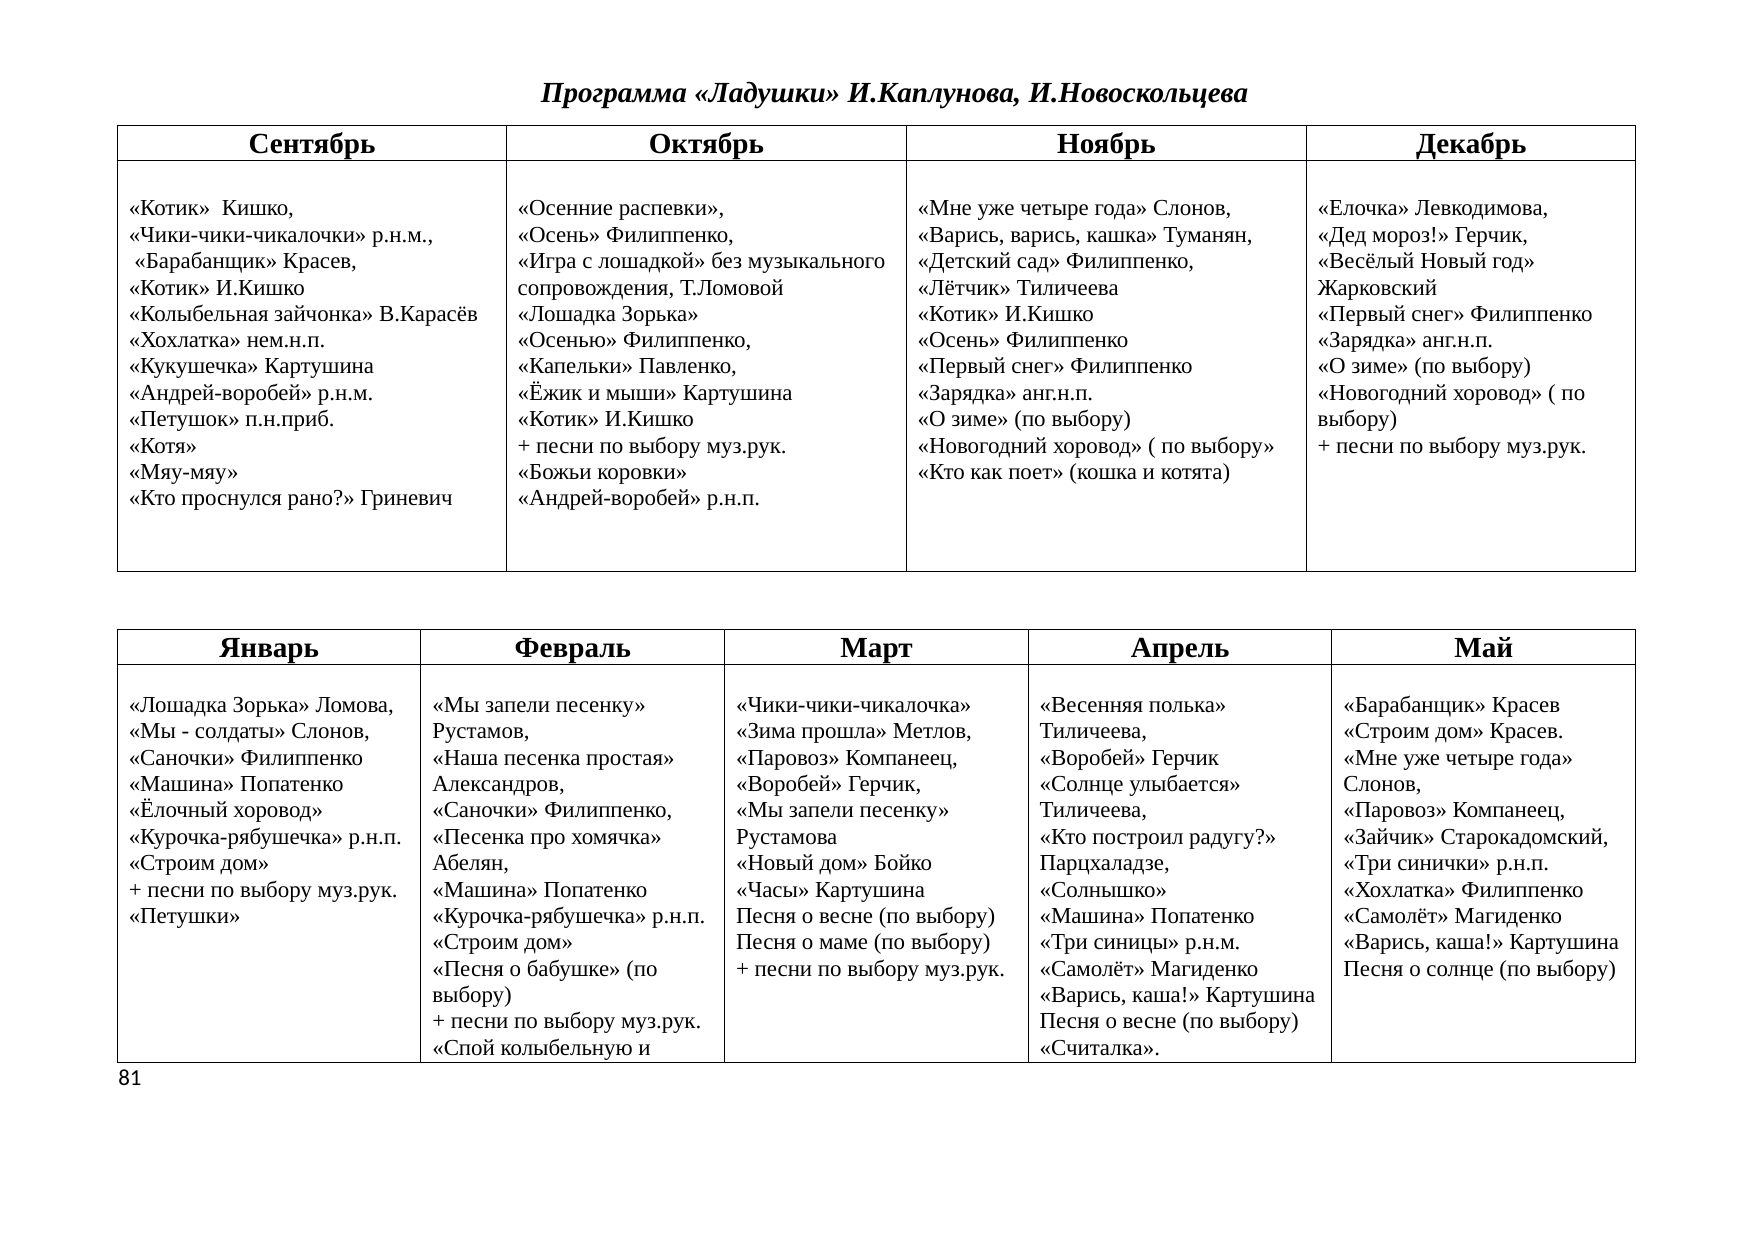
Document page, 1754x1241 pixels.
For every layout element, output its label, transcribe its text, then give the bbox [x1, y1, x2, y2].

table_header Март [725, 630, 1028, 664]
table_cell «Весенняя полька» Тиличеева, «Воробей» Герчик «Солнце улыбается» Тиличеева, «Кто построил радугу?» Парцхаладзе, «Солнышко» «Машина» Попатенко «Три синицы» р.н.м. «Самолёт» Магиденко «Варись, каша!» Картушина Песня о весне (по выбору) «Считалка». [1029, 665, 1331, 1062]
table_header Ноябрь [907, 126, 1306, 160]
table_header Май [1332, 630, 1635, 664]
table_header Сентябрь [118, 126, 506, 160]
table_cell «Осенние распевки», «Осень» Филиппенко, «Игра с лошадкой» без музыкального сопровождения, Т.Ломовой «Лошадка Зорька» «Осенью» Филиппенко, «Капельки» Павленко, «Ёжик и мыши» Картушина «Котик» И.Кишко + песни по выбору муз.рук. «Божьи коровки» «Андрей-воробей» р.н.п. [507, 161, 906, 571]
table_header Апрель [1029, 630, 1331, 664]
table_header Декабрь [1307, 126, 1635, 160]
table_cell «Мы запели песенку» Рустамов, «Наша песенка простая» Александров, «Саночки» Филиппенко, «Песенка про хомячка» Абелян, «Машина» Попатенко «Курочка-рябушечка» р.н.п. «Строим дом» «Песня о бабушке» (по выбору) + песни по выбору муз.рук. «Спой колыбельную и [421, 665, 724, 1062]
text Программа «Ладушки» И.Каплунова, И.Новоскольцева [156, 75, 1636, 108]
table_cell «Котик» Кишко, «Чики-чики-чикалочки» р.н.м., «Барабанщик» Красев, «Котик» И.Кишко «Колыбельная зайчонка» В.Карасёв «Хохлатка» нем.н.п. «Кукушечка» Картушина «Андрей-воробей» р.н.м. «Петушок» п.н.приб. «Котя» «Мяу-мяу» «Кто проснулся рано?» Гриневич [118, 161, 506, 571]
table_cell «Мне уже четыре года» Слонов, «Варись, варись, кашка» Туманян, «Детский сад» Филиппенко, «Лётчик» Тиличеева «Котик» И.Кишко «Осень» Филиппенко «Первый снег» Филиппенко «Зарядка» анг.н.п. «О зиме» (по выбору) «Новогодний хоровод» ( по выбору» «Кто как поет» (кошка и котята) [907, 161, 1306, 571]
table_header Февраль [421, 630, 724, 664]
table_cell «Барабанщик» Красев «Строим дом» Красев. «Мне уже четыре года» Слонов, «Паровоз» Компанеец, «Зайчик» Старокадомский, «Три синички» р.н.п. «Хохлатка» Филиппенко «Самолёт» Магиденко «Варись, каша!» Картушина Песня о солнце (по выбору) [1332, 665, 1635, 1062]
table_header Октябрь [507, 126, 906, 160]
table_header Январь [118, 630, 420, 664]
table_cell «Лошадка Зорька» Ломова, «Мы - солдаты» Слонов, «Саночки» Филиппенко «Машина» Попатенко «Ёлочный хоровод» «Курочка-рябушечка» р.н.п. «Строим дом» + песни по выбору муз.рук. «Петушки» [118, 665, 420, 1062]
table_cell «Елочка» Левкодимова, «Дед мороз!» Герчик, «Весёлый Новый год» Жарковский «Первый снег» Филиппенко «Зарядка» анг.н.п. «О зиме» (по выбору) «Новогодний хоровод» ( по выбору) + песни по выбору муз.рук. [1307, 161, 1635, 571]
table_cell «Чики-чики-чикалочка» «Зима прошла» Метлов, «Паровоз» Компанеец, «Воробей» Герчик, «Мы запели песенку» Рустамова «Новый дом» Бойко «Часы» Картушина Песня о весне (по выбору) Песня о маме (по выбору) + песни по выбору муз.рук. [725, 665, 1028, 1062]
